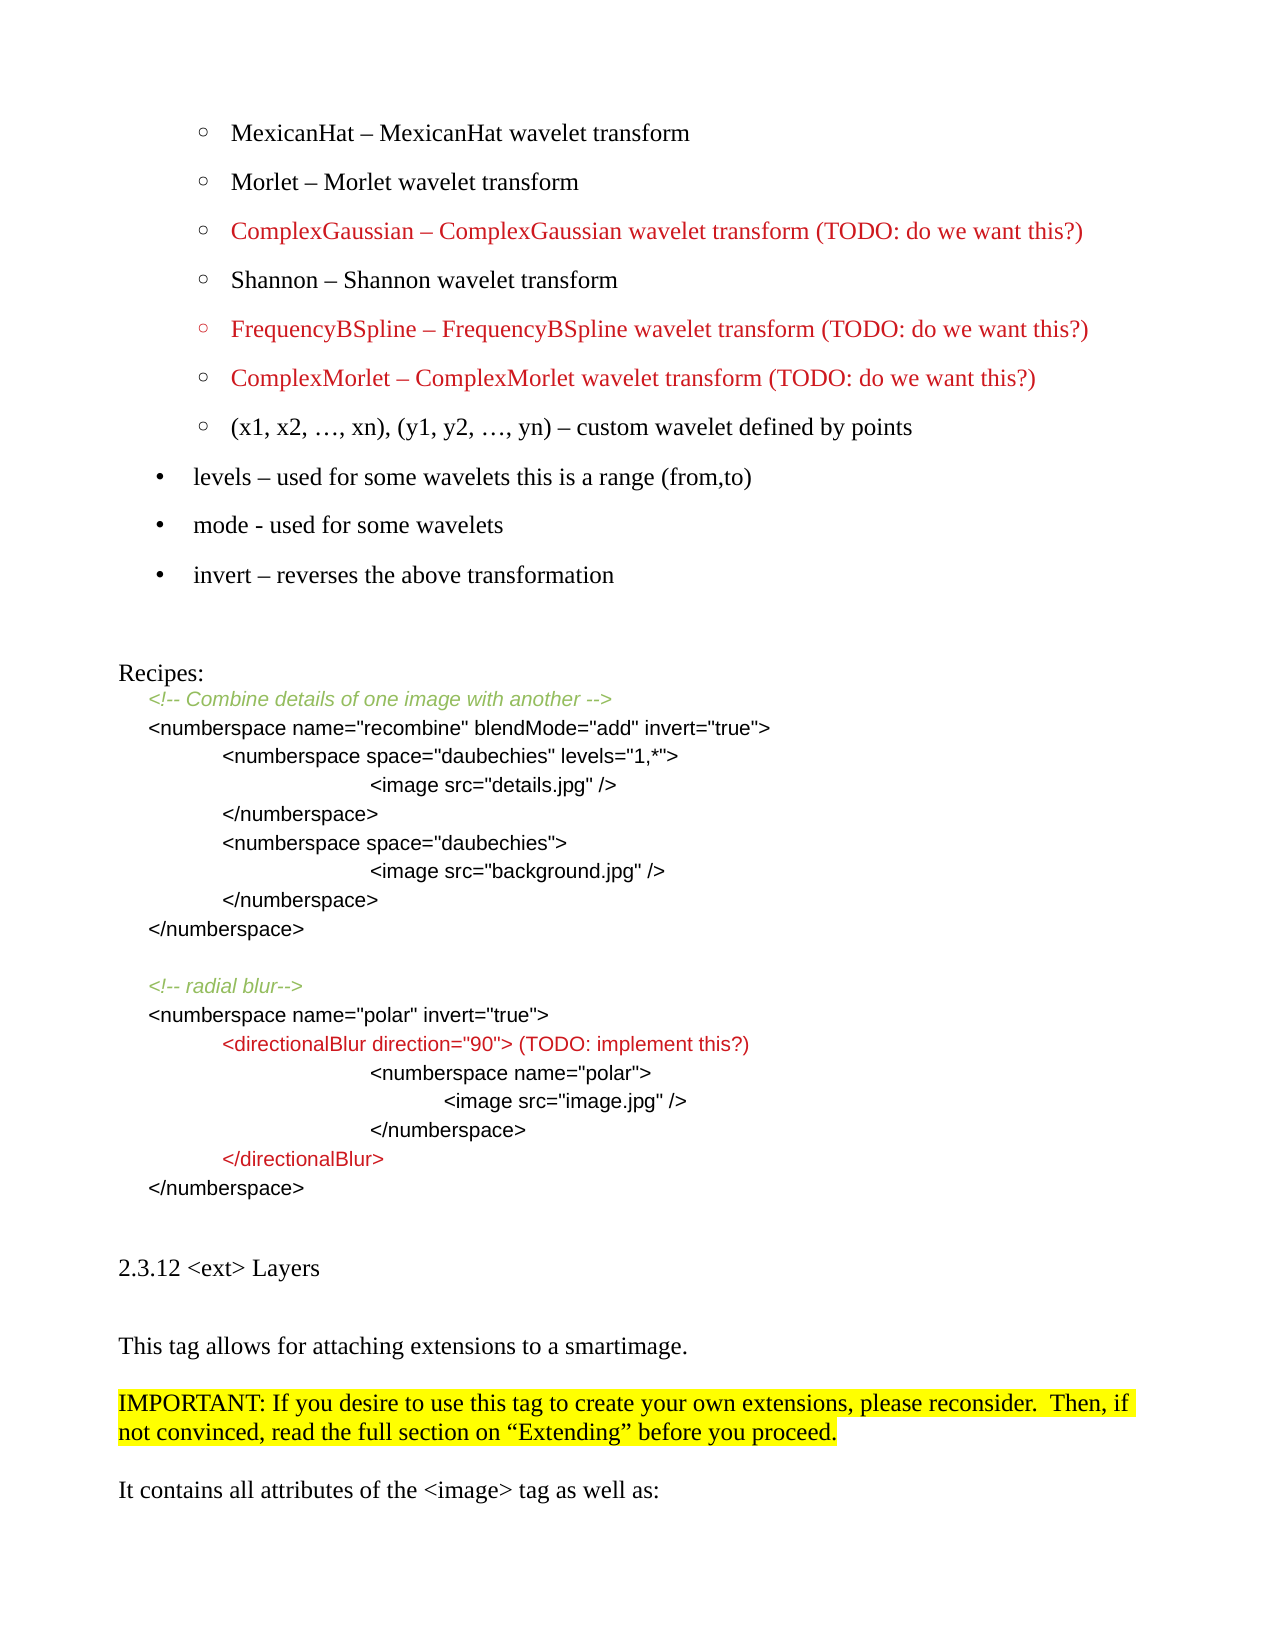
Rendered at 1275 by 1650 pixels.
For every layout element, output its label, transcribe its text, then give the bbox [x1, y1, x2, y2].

list (x1, x2, …, xn), (y1, y2, …, yn) – custom wavelet defined by points [193, 412, 1157, 441]
list Morlet – Morlet wavelet transform [193, 167, 1157, 196]
list FrequencyBSpline – FrequencyBSpline wavelet transform (TODO: do we want this?) [193, 314, 1157, 343]
text <numberspace name="polar" invert="true"> [148, 1003, 1157, 1027]
list ComplexGaussian – ComplexGaussian wavelet transform (TODO: do we want this?) [193, 216, 1157, 245]
text IMPORTANT: If you desire to use this tag to create your own extensions, please reconsider. Then, if not convinced, read the full section on “Extending” before you proceed. [118, 1388, 1157, 1446]
text <numberspace space="daubechies" levels="1,*"> <image src="details.jpg" /> </numberspace> [148, 744, 1157, 826]
list ComplexMorlet – ComplexMorlet wavelet transform (TODO: do we want this?) [193, 363, 1157, 392]
list levels – used for some wavelets this is a range (from,to) [156, 462, 1157, 490]
text <numberspace name="polar"> <image src="image.jpg" /> </numberspace> [148, 1060, 1157, 1142]
text <!-- Combine details of one image with another --> [148, 687, 1157, 711]
list mode - used for some wavelets [156, 511, 1157, 539]
text <numberspace name="recombine" blendMode="add" invert="true"> [148, 715, 1157, 739]
text <directionalBlur direction="90"> (TODO: implement this?) [148, 1032, 1157, 1056]
list invert – reverses the above transformation [156, 560, 1157, 588]
text </numberspace> [148, 917, 1157, 941]
text </directionalBlur> [148, 1147, 1157, 1171]
text <!-- radial blur--> [148, 974, 1157, 998]
text </numberspace> [148, 1175, 1157, 1199]
text <numberspace space="daubechies"> <image src="background.jpg" /> </numberspace> [148, 830, 1157, 912]
text It contains all attributes of the <image> tag as well as: [118, 1475, 1157, 1503]
list Shannon – Shannon wavelet transform [193, 265, 1157, 294]
list MexicanHat – MexicanHat wavelet transform [193, 118, 1157, 147]
text This tag allows for attaching extensions to a smartimage. [118, 1331, 1157, 1360]
text Recipes: [118, 658, 1157, 687]
text 2.3.12 <ext> Layers [118, 1253, 1157, 1282]
